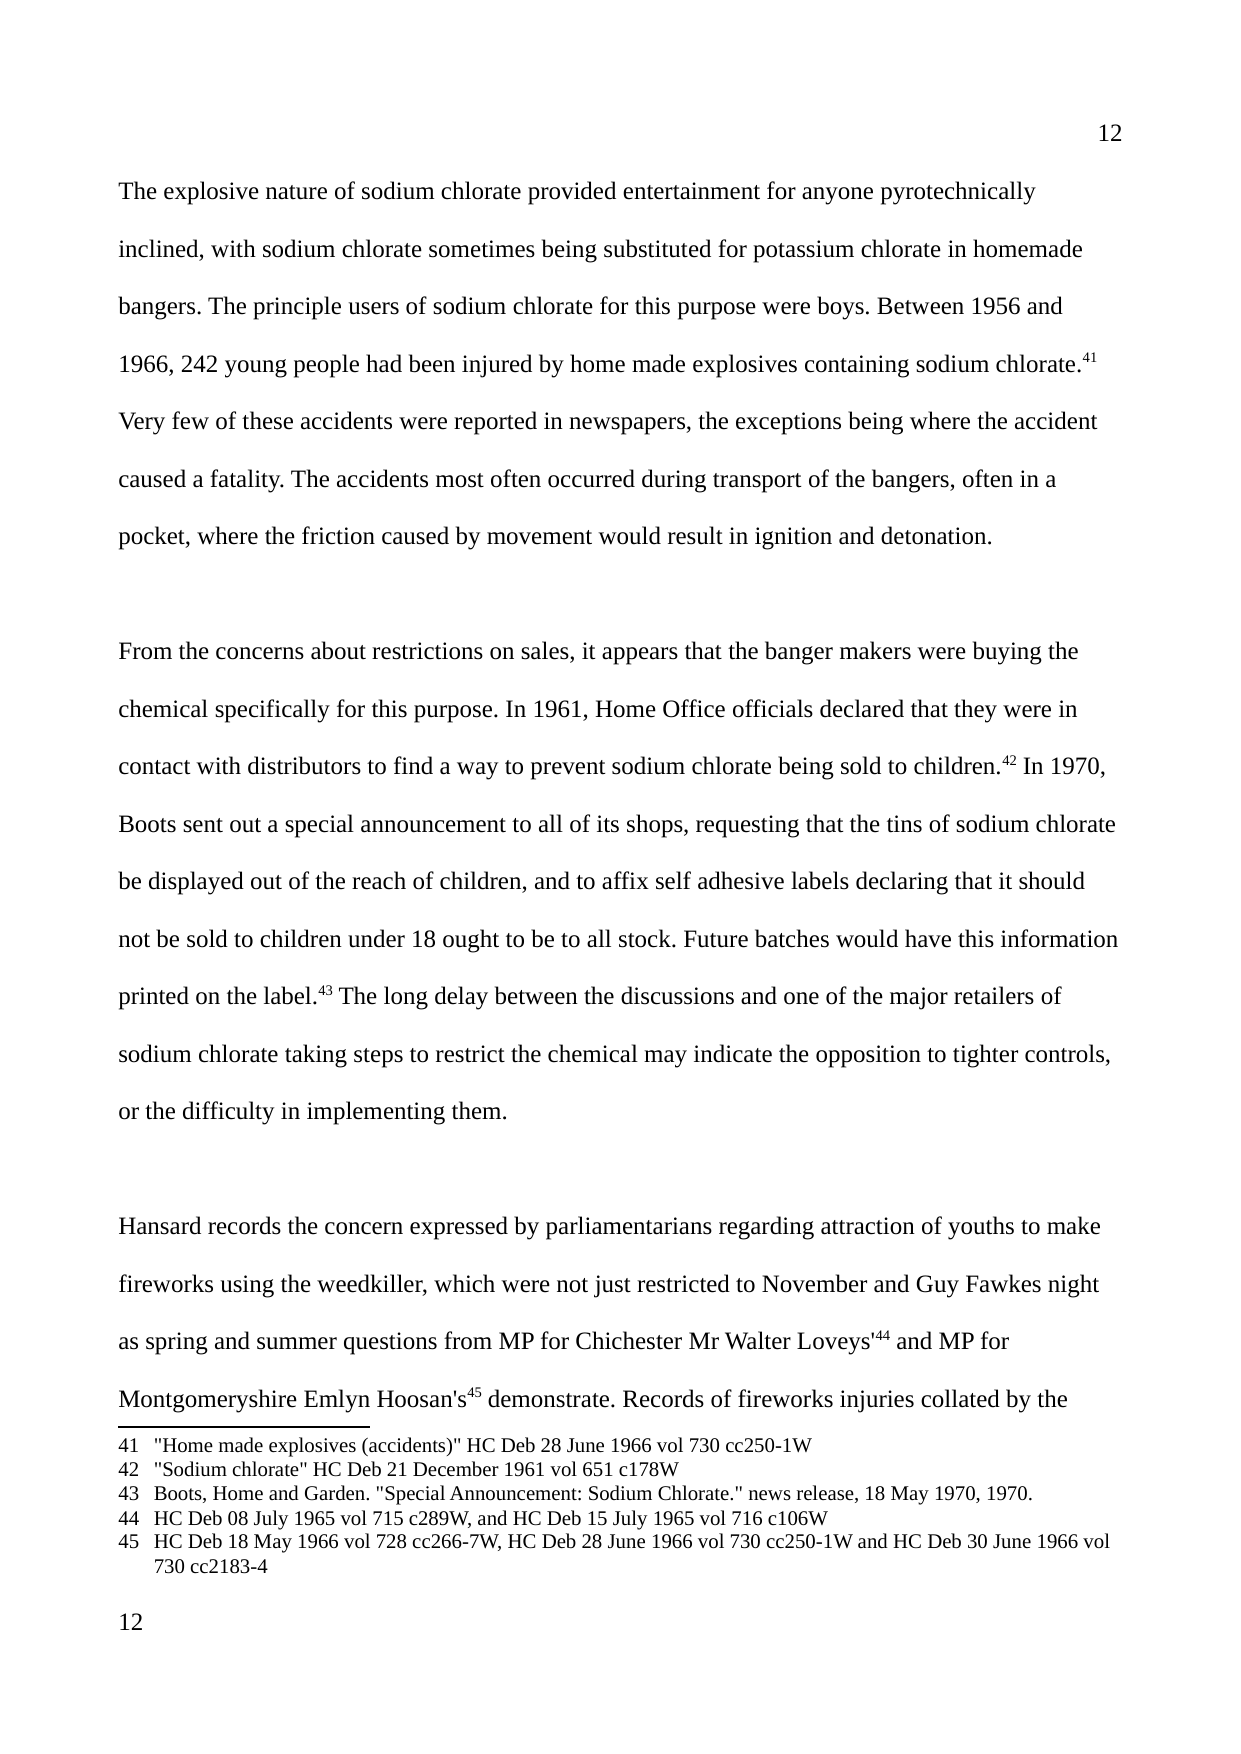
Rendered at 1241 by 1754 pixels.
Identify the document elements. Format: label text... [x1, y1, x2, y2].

text "Home made explosives (accidents)" HC Deb 28 June 1966 vol 730 cc250-1W [118, 1433, 1122, 1457]
text From the concerns about restrictions on sales, it appears that the banger makers were buying the chemical specifically for this purpose. In 1961, Home Office officials declared that they were in contact with distributors to find a way to prevent sodium chlorate being sold to children. In 1970, Boots sent out a special announcement to all of its shops, requesting that the tins of sodium chlorate be displayed out of the reach of children, and to affix self adhesive labels declaring that it should not be sold to children under 18 ought to be to all stock. Future batches would have this information printed on the label. The long delay between the discussions and one of the major retailers of sodium chlorate taking steps to restrict the chemical may indicate the opposition to tighter controls, or the difficulty in implementing them. [118, 636, 1122, 1125]
text HC Deb 08 July 1965 vol 715 c289W, and HC Deb 15 July 1965 vol 716 c106W [118, 1505, 1122, 1529]
text "Sodium chlorate" HC Deb 21 December 1961 vol 651 c178W [118, 1457, 1122, 1481]
text The explosive nature of sodium chlorate provided entertainment for anyone pyrotechnically inclined, with sodium chlorate sometimes being substituted for potassium chlorate in homemade bangers. The principle users of sodium chlorate for this purpose were boys. Between 1956 and 1966, 242 young people had been injured by home made explosives containing sodium chlorate. Very few of these accidents were reported in newspapers, the exceptions being where the accident caused a fatality. The accidents most often occurred during transport of the bangers, often in a pocket, where the friction caused by movement would result in ignition and detonation. [118, 176, 1122, 550]
text Hansard records the concern expressed by parliamentarians regarding attraction of youths to make fireworks using the weedkiller, which were not just restricted to November and Guy Fawkes night as spring and summer questions from MP for Chichester Mr Walter Loveys' and MP for Montgomeryshire Emlyn Hoosan's demonstrate. Records of fireworks injuries collated by the [118, 1211, 1122, 1413]
text HC Deb 18 May 1966 vol 728 cc266-7W, HC Deb 28 June 1966 vol 730 cc250-1W and HC Deb 30 June 1966 vol 730 cc2183-4 [118, 1529, 1122, 1578]
text Boots, Home and Garden. "Special Announcement: Sodium Chlorate." news release, 18 May 1970, 1970. [118, 1481, 1122, 1505]
